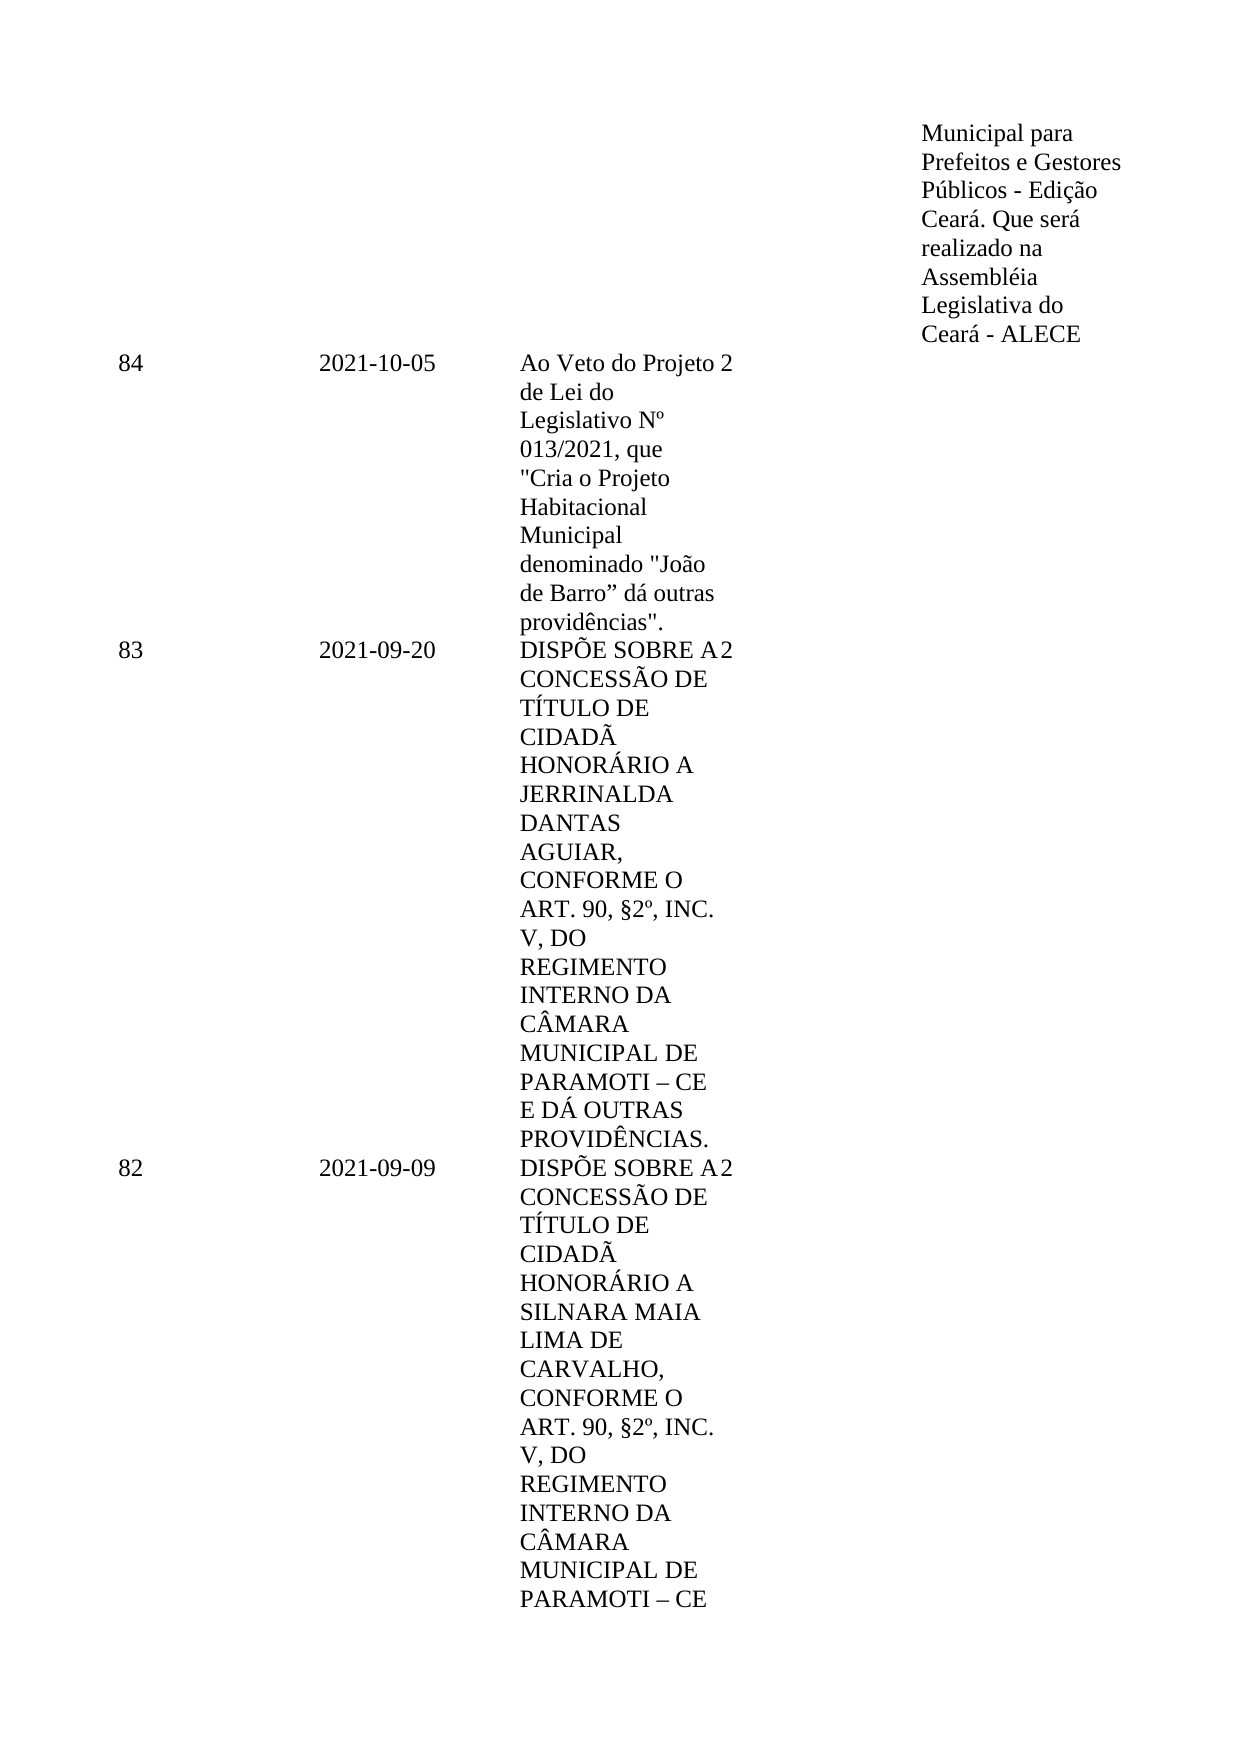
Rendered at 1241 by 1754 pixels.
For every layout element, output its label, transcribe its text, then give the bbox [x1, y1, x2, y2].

table_cell Municipal para Prefeitos e Gestores Públicos - Edição Ceará. Que será realizado na Assembléia Legislativa do Ceará - ALECE [921, 118, 1122, 348]
table_cell [319, 118, 519, 348]
table_cell 2 [720, 636, 921, 1153]
table_cell [520, 118, 720, 348]
table_cell [118, 118, 319, 348]
table_cell 2 [720, 348, 921, 636]
table_cell 82 [118, 1153, 319, 1613]
table_cell 2021-09-09 [319, 1153, 519, 1613]
table_cell Ao Veto do Projeto de Lei do Legislativo Nº 013/2021, que "Cria o Projeto Habitacional Municipal denominado "João de Barro” dá outras providências". [520, 348, 720, 636]
table_cell 2021-10-05 [319, 348, 519, 636]
table_cell 83 [118, 636, 319, 1153]
table_cell DISPÕE SOBRE A CONCESSÃO DE TÍTULO DE CIDADÃ HONORÁRIO A JERRINALDA DANTAS AGUIAR, CONFORME O ART. 90, §2º, INC. V, DO REGIMENTO INTERNO DA CÂMARA MUNICIPAL DE PARAMOTI – CE E DÁ OUTRAS PROVIDÊNCIAS. [520, 636, 720, 1153]
table_cell 84 [118, 348, 319, 636]
table_cell [921, 348, 1122, 636]
table_cell 2021-09-20 [319, 636, 519, 1153]
table_cell 2 [720, 1153, 921, 1613]
table_cell [921, 636, 1122, 1153]
table_cell [720, 118, 921, 348]
table_cell DISPÕE SOBRE A CONCESSÃO DE TÍTULO DE CIDADÃ HONORÁRIO A SILNARA MAIA LIMA DE CARVALHO, CONFORME O ART. 90, §2º, INC. V, DO REGIMENTO INTERNO DA CÂMARA MUNICIPAL DE PARAMOTI – CE [520, 1153, 720, 1613]
table_cell [921, 1153, 1122, 1613]
